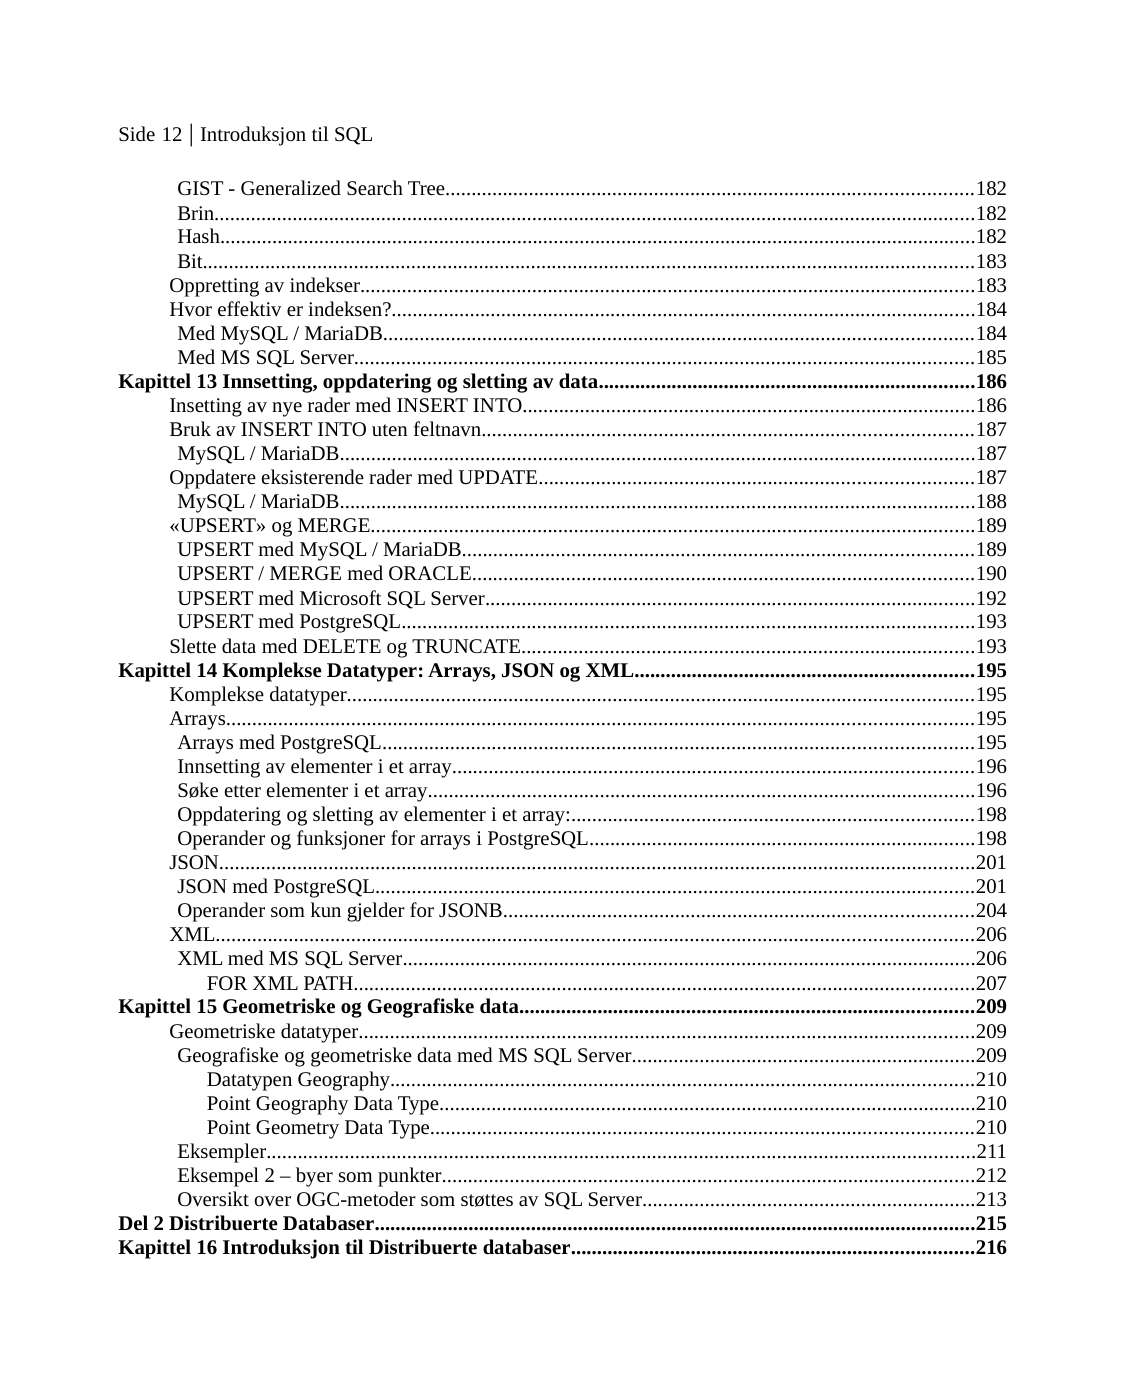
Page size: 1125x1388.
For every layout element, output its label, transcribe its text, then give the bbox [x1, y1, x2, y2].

text  XML 206 [148, 922, 1007, 946]
text Point Geometry Data Type 210 [207, 1115, 1007, 1139]
text Arrays med PostgreSQL 195 [177, 730, 1007, 754]
text  Hvor effektiv er indeksen? 184 [148, 297, 1007, 321]
text  «UPSERT» og MERGE 189 [148, 513, 1007, 537]
text  Arrays 195 [148, 706, 1007, 730]
text  Insetting av nye rader med INSERT INTO 186 [148, 393, 1007, 417]
text Kapittel 13 Innsetting, oppdatering og sletting av data 186 [118, 369, 1007, 393]
text Eksempler 211 [177, 1139, 1007, 1163]
text Med MS SQL Server 185 [177, 345, 1007, 369]
text  Geometriske datatyper 209 [148, 1018, 1007, 1043]
text  Komplekse datatyper 195 [148, 682, 1007, 706]
text Kapittel 16 Introduksjon til Distribuerte databaser 216 [118, 1235, 1007, 1259]
text Bit 183 [177, 248, 1007, 273]
text Brin 182 [177, 200, 1007, 224]
text Kapittel 14 Komplekse Datatyper: Arrays, JSON og XML 195 [118, 658, 1007, 682]
text Del 2 Distribuerte Databaser 215 [118, 1211, 1007, 1235]
text Søke etter elementer i et array 196 [177, 778, 1007, 802]
text FOR XML PATH 207 [207, 970, 1007, 994]
text UPSERT / MERGE med ORACLE 190 [177, 561, 1007, 585]
text  Oppdatere eksisterende rader med UPDATE 187 [148, 465, 1007, 489]
text MySQL / MariaDB 187 [177, 441, 1007, 465]
text XML med MS SQL Server 206 [177, 946, 1007, 970]
text UPSERT med MySQL / MariaDB 189 [177, 537, 1007, 561]
text Datatypen Geography 210 [207, 1067, 1007, 1091]
text Oppdatering og sletting av elementer i et array: 198 [177, 802, 1007, 826]
text Oversikt over OGC-metoder som støttes av SQL Server 213 [177, 1187, 1007, 1211]
text Med MySQL / MariaDB 184 [177, 321, 1007, 345]
text UPSERT med PostgreSQL 193 [177, 609, 1007, 633]
text  Bruk av INSERT INTO uten feltnavn 187 [148, 417, 1007, 441]
text UPSERT med Microsoft SQL Server 192 [177, 585, 1007, 609]
text  Oppretting av indekser 183 [148, 273, 1007, 297]
text  JSON 201 [148, 850, 1007, 874]
text Hash 182 [177, 224, 1007, 248]
text Geografiske og geometriske data med MS SQL Server 209 [177, 1043, 1007, 1067]
text Operander og funksjoner for arrays i PostgreSQL 198 [177, 826, 1007, 850]
text  Slette data med DELETE og TRUNCATE 193 [148, 633, 1007, 658]
text Eksempel 2 – byer som punkter 212 [177, 1163, 1007, 1187]
text MySQL / MariaDB 188 [177, 489, 1007, 513]
text Kapittel 15 Geometriske og Geografiske data 209 [118, 994, 1007, 1018]
text Innsetting av elementer i et array 196 [177, 754, 1007, 778]
text Operander som kun gjelder for JSONB 204 [177, 898, 1007, 922]
text JSON med PostgreSQL 201 [177, 874, 1007, 898]
text Point Geography Data Type 210 [207, 1091, 1007, 1115]
text GIST - Generalized Search Tree 182 [177, 176, 1007, 200]
